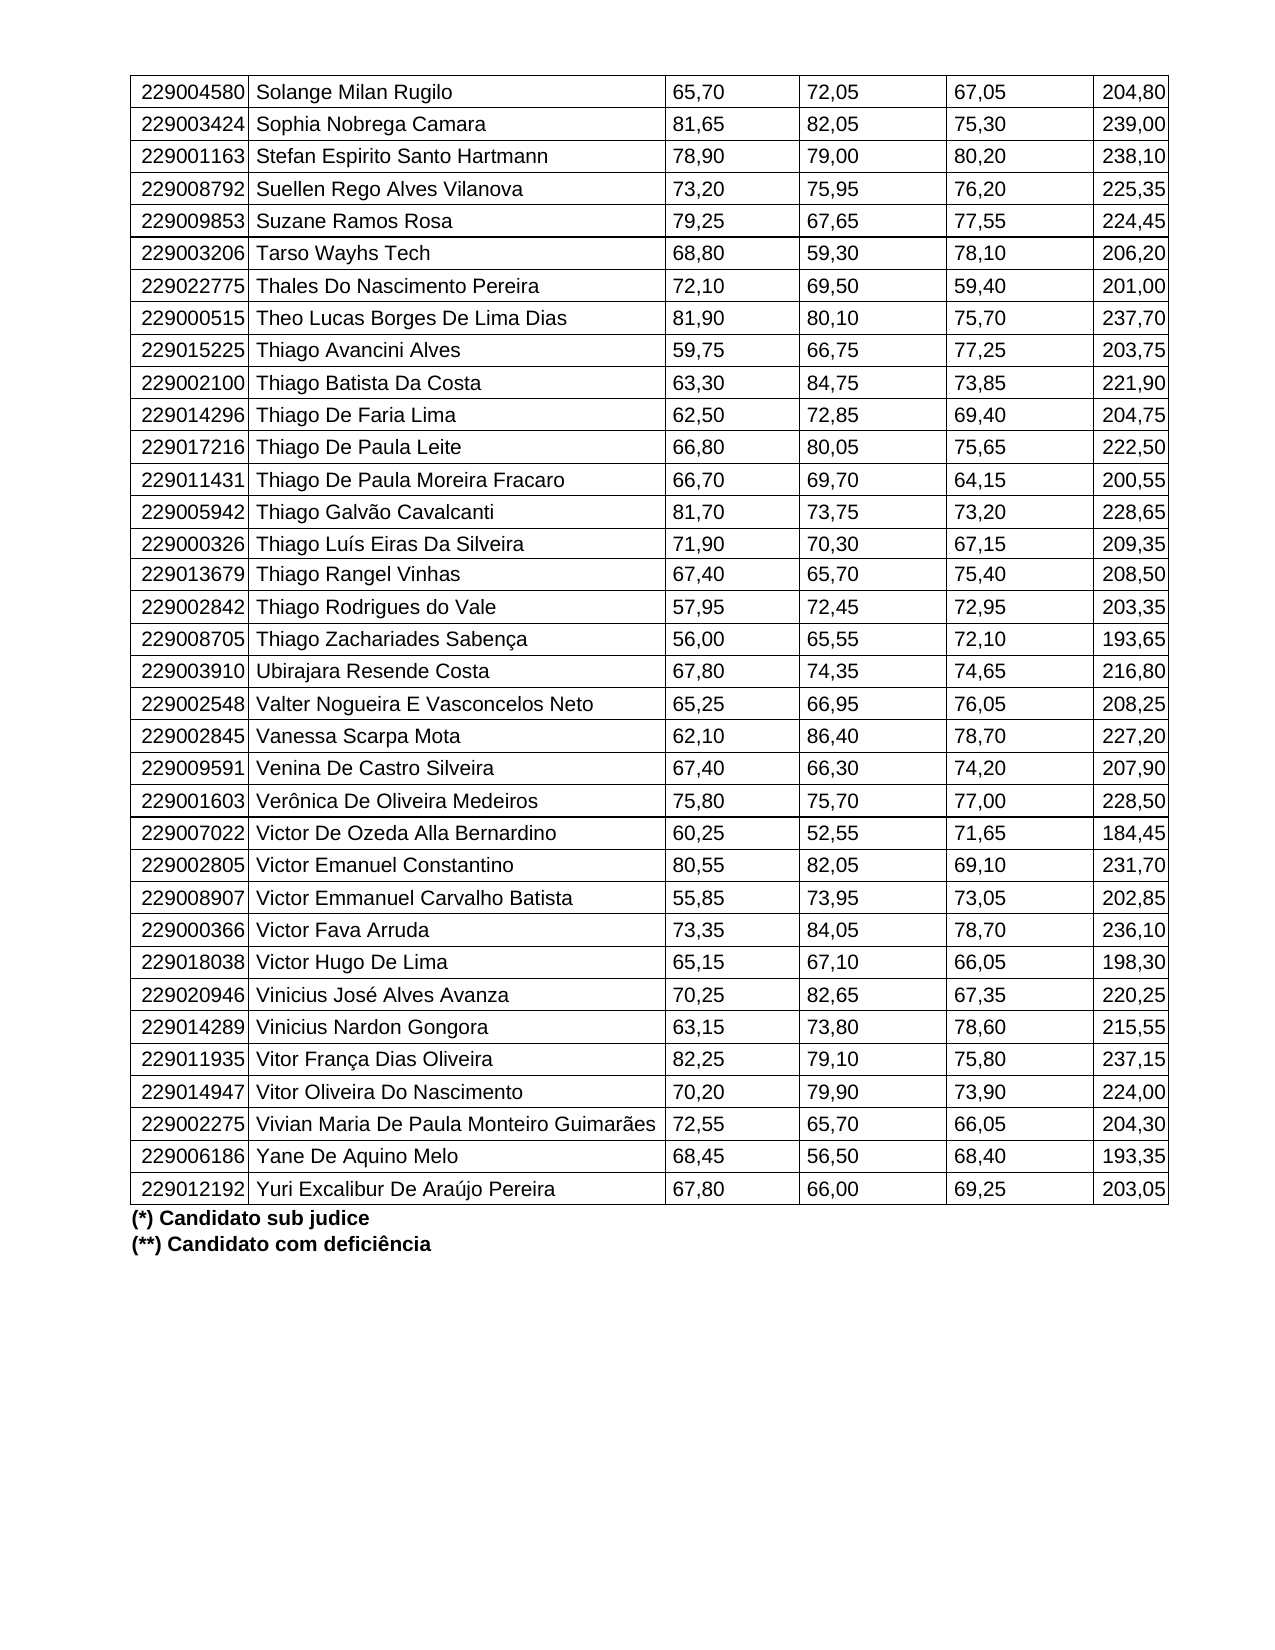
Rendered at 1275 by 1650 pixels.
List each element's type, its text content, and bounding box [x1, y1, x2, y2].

table_cell 79,90 [800, 1076, 946, 1107]
table_cell 229000326 [131, 529, 248, 558]
table_cell 203,75 [1094, 335, 1168, 366]
table_cell 207,90 [1094, 753, 1168, 784]
table_cell 70,30 [800, 529, 946, 558]
table_cell 229002275 [131, 1108, 248, 1139]
table_cell 68,80 [666, 238, 799, 269]
table_cell 68,40 [947, 1141, 1093, 1172]
table_cell 201,00 [1094, 270, 1168, 301]
table_cell 69,10 [947, 850, 1093, 881]
table_cell 229006186 [131, 1141, 248, 1172]
table_cell 73,90 [947, 1076, 1093, 1107]
table_cell Tarso Wayhs Tech [249, 238, 665, 269]
table_cell 77,25 [947, 335, 1093, 366]
table_cell 229001163 [131, 141, 248, 172]
table_cell 77,55 [947, 205, 1093, 236]
table_cell 67,15 [947, 529, 1093, 558]
table_cell 239,00 [1094, 108, 1168, 139]
table_cell 56,00 [666, 624, 799, 655]
table_cell 200,55 [1094, 464, 1168, 495]
table_cell Thiago Luís Eiras Da Silveira [249, 529, 665, 558]
table_cell 67,40 [666, 753, 799, 784]
table_cell 229008792 [131, 173, 248, 204]
table_cell 72,10 [947, 624, 1093, 655]
table_cell 66,95 [800, 688, 946, 719]
table_cell 66,05 [947, 947, 1093, 978]
table_cell 72,05 [800, 76, 946, 107]
table_cell 74,20 [947, 753, 1093, 784]
table_cell 72,85 [800, 399, 946, 430]
table_cell 67,35 [947, 979, 1093, 1010]
table_cell Yuri Excalibur De Araújo Pereira [249, 1173, 665, 1204]
table_cell 84,75 [800, 367, 946, 398]
table_cell 80,10 [800, 302, 946, 333]
table_cell 60,25 [666, 818, 799, 849]
table_cell 66,80 [666, 431, 799, 463]
table_cell 81,70 [666, 496, 799, 527]
table_cell 72,95 [947, 591, 1093, 622]
table_cell 67,80 [666, 656, 799, 687]
table_cell 65,70 [666, 76, 799, 107]
table_cell 229017216 [131, 431, 248, 463]
table_cell Thales Do Nascimento Pereira [249, 270, 665, 301]
table_cell Vinicius José Alves Avanza [249, 979, 665, 1010]
table_cell Ubirajara Resende Costa [249, 656, 665, 687]
table_cell 79,25 [666, 205, 799, 236]
table_cell 76,05 [947, 688, 1093, 719]
table_cell 229002805 [131, 850, 248, 881]
table_cell 74,35 [800, 656, 946, 687]
table_cell 229014947 [131, 1076, 248, 1107]
table_cell 81,90 [666, 302, 799, 333]
table_cell Suzane Ramos Rosa [249, 205, 665, 236]
table_cell 75,80 [666, 785, 799, 816]
table_cell 78,70 [947, 914, 1093, 946]
table_cell 70,20 [666, 1076, 799, 1107]
table_cell 229015225 [131, 335, 248, 366]
table_cell 52,55 [800, 818, 946, 849]
table_cell 227,20 [1094, 720, 1168, 752]
table_cell 62,10 [666, 720, 799, 752]
table_cell Thiago Galvão Cavalcanti [249, 496, 665, 527]
table_cell Thiago Zachariades Sabença [249, 624, 665, 655]
table_cell 64,15 [947, 464, 1093, 495]
table_cell 229022775 [131, 270, 248, 301]
table_cell 66,05 [947, 1108, 1093, 1139]
table_cell 82,05 [800, 850, 946, 881]
table_cell Vanessa Scarpa Mota [249, 720, 665, 752]
table_cell 82,65 [800, 979, 946, 1010]
table_cell 69,70 [800, 464, 946, 495]
table_cell 69,25 [947, 1173, 1093, 1204]
table_cell 80,05 [800, 431, 946, 463]
table_cell 69,40 [947, 399, 1093, 430]
table_cell 229008705 [131, 624, 248, 655]
table_cell 72,10 [666, 270, 799, 301]
table_cell Solange Milan Rugilo [249, 76, 665, 107]
table_cell 229002548 [131, 688, 248, 719]
table_cell 68,45 [666, 1141, 799, 1172]
table_cell 77,00 [947, 785, 1093, 816]
table_cell 65,25 [666, 688, 799, 719]
table_cell 216,80 [1094, 656, 1168, 687]
table_cell 204,75 [1094, 399, 1168, 430]
table_cell 65,55 [800, 624, 946, 655]
table_cell 75,80 [947, 1044, 1093, 1075]
table_cell 229020946 [131, 979, 248, 1010]
table_cell 204,80 [1094, 76, 1168, 107]
table_cell Thiago De Paula Leite [249, 431, 665, 463]
table_cell 229013679 [131, 559, 248, 590]
table_cell Thiago De Paula Moreira Fracaro [249, 464, 665, 495]
table_cell 231,70 [1094, 850, 1168, 881]
table_cell 73,75 [800, 496, 946, 527]
table_cell 79,00 [800, 141, 946, 172]
table_cell 81,65 [666, 108, 799, 139]
table_cell 62,50 [666, 399, 799, 430]
table_cell 229007022 [131, 818, 248, 849]
table_cell Victor Hugo De Lima [249, 947, 665, 978]
table_cell Vitor Oliveira Do Nascimento [249, 1076, 665, 1107]
table_cell 73,95 [800, 882, 946, 913]
table_cell 74,65 [947, 656, 1093, 687]
table_cell 73,20 [666, 173, 799, 204]
table_cell 229011935 [131, 1044, 248, 1075]
table_cell 209,35 [1094, 529, 1168, 558]
table_cell 184,45 [1094, 818, 1168, 849]
table_cell 229009853 [131, 205, 248, 236]
table_cell 73,80 [800, 1011, 946, 1043]
table_cell 78,70 [947, 720, 1093, 752]
table_cell 57,95 [666, 591, 799, 622]
table_cell 229011431 [131, 464, 248, 495]
table_cell 229003206 [131, 238, 248, 269]
table_cell 56,50 [800, 1141, 946, 1172]
table_cell Victor Fava Arruda [249, 914, 665, 946]
text (*) Candidato sub judice [131, 1205, 1137, 1229]
table_cell 67,80 [666, 1173, 799, 1204]
table_cell 229008907 [131, 882, 248, 913]
table_cell 78,10 [947, 238, 1093, 269]
table_cell Victor Emanuel Constantino [249, 850, 665, 881]
table_cell 193,65 [1094, 624, 1168, 655]
table_cell 237,15 [1094, 1044, 1168, 1075]
table_cell 71,65 [947, 818, 1093, 849]
table_cell 70,25 [666, 979, 799, 1010]
table_cell 229014296 [131, 399, 248, 430]
table_cell 86,40 [800, 720, 946, 752]
table_cell 63,30 [666, 367, 799, 398]
table_cell 222,50 [1094, 431, 1168, 463]
table_cell Vinicius Nardon Gongora [249, 1011, 665, 1043]
table_cell Thiago Rodrigues do Vale [249, 591, 665, 622]
table_cell 203,05 [1094, 1173, 1168, 1204]
table_cell 206,20 [1094, 238, 1168, 269]
table_cell 73,35 [666, 914, 799, 946]
table_cell 229003910 [131, 656, 248, 687]
table_cell 203,35 [1094, 591, 1168, 622]
table_cell 228,65 [1094, 496, 1168, 527]
table_cell 72,55 [666, 1108, 799, 1139]
table_cell 69,50 [800, 270, 946, 301]
table_cell 75,30 [947, 108, 1093, 139]
table_cell 67,05 [947, 76, 1093, 107]
table_cell 229009591 [131, 753, 248, 784]
table_cell 229002842 [131, 591, 248, 622]
table_cell 229000515 [131, 302, 248, 333]
table_cell 72,45 [800, 591, 946, 622]
table_cell 73,05 [947, 882, 1093, 913]
table_cell 75,70 [947, 302, 1093, 333]
table_cell 66,30 [800, 753, 946, 784]
table_cell 236,10 [1094, 914, 1168, 946]
table_cell 208,25 [1094, 688, 1168, 719]
table_cell 229000366 [131, 914, 248, 946]
table_cell 75,95 [800, 173, 946, 204]
table_cell 55,85 [666, 882, 799, 913]
table_cell 208,50 [1094, 559, 1168, 590]
table_cell 75,40 [947, 559, 1093, 590]
table_cell 66,75 [800, 335, 946, 366]
table_cell 224,00 [1094, 1076, 1168, 1107]
table_cell 66,70 [666, 464, 799, 495]
table_cell 228,50 [1094, 785, 1168, 816]
table_cell 229003424 [131, 108, 248, 139]
table_cell Vitor França Dias Oliveira [249, 1044, 665, 1075]
table_cell 204,30 [1094, 1108, 1168, 1139]
table_cell 80,55 [666, 850, 799, 881]
table_cell 75,70 [800, 785, 946, 816]
table_cell Suellen Rego Alves Vilanova [249, 173, 665, 204]
table_cell 229002100 [131, 367, 248, 398]
table_cell 63,15 [666, 1011, 799, 1043]
table_cell 82,05 [800, 108, 946, 139]
table_cell 221,90 [1094, 367, 1168, 398]
table_cell 220,25 [1094, 979, 1168, 1010]
table_cell 67,40 [666, 559, 799, 590]
table_cell Thiago Avancini Alves [249, 335, 665, 366]
table_cell 229018038 [131, 947, 248, 978]
table_cell 238,10 [1094, 141, 1168, 172]
table_cell 59,40 [947, 270, 1093, 301]
table_cell 65,15 [666, 947, 799, 978]
table_cell 67,10 [800, 947, 946, 978]
table_cell 65,70 [800, 559, 946, 590]
table_cell 59,30 [800, 238, 946, 269]
table_cell Yane De Aquino Melo [249, 1141, 665, 1172]
table_cell Stefan Espirito Santo Hartmann [249, 141, 665, 172]
table_cell 67,65 [800, 205, 946, 236]
table_cell 229001603 [131, 785, 248, 816]
text (**) Candidato com deficiência [131, 1231, 1137, 1255]
table_cell 229014289 [131, 1011, 248, 1043]
table_cell 78,60 [947, 1011, 1093, 1043]
table_cell 84,05 [800, 914, 946, 946]
table_cell 202,85 [1094, 882, 1168, 913]
table_cell 76,20 [947, 173, 1093, 204]
table_cell 73,20 [947, 496, 1093, 527]
table_cell Thiago De Faria Lima [249, 399, 665, 430]
table_cell 75,65 [947, 431, 1093, 463]
table_cell 193,35 [1094, 1141, 1168, 1172]
table_cell 229002845 [131, 720, 248, 752]
table_cell 237,70 [1094, 302, 1168, 333]
table_cell Victor Emmanuel Carvalho Batista [249, 882, 665, 913]
table_cell 229004580 [131, 76, 248, 107]
table_cell 82,25 [666, 1044, 799, 1075]
table_cell Sophia Nobrega Camara [249, 108, 665, 139]
table_cell Valter Nogueira E Vasconcelos Neto [249, 688, 665, 719]
table_cell 66,00 [800, 1173, 946, 1204]
table_cell 229005942 [131, 496, 248, 527]
table_cell Vivian Maria De Paula Monteiro Guimarães [249, 1108, 665, 1139]
table_cell 225,35 [1094, 173, 1168, 204]
table_cell 224,45 [1094, 205, 1168, 236]
table_cell 215,55 [1094, 1011, 1168, 1043]
table_cell Verônica De Oliveira Medeiros [249, 785, 665, 816]
table_cell 79,10 [800, 1044, 946, 1075]
table_cell Victor De Ozeda Alla Bernardino [249, 818, 665, 849]
table_cell Thiago Batista Da Costa [249, 367, 665, 398]
table_cell 229012192 [131, 1173, 248, 1204]
table_cell 78,90 [666, 141, 799, 172]
table_cell 73,85 [947, 367, 1093, 398]
table_cell 71,90 [666, 529, 799, 558]
table_cell 198,30 [1094, 947, 1168, 978]
table_cell 80,20 [947, 141, 1093, 172]
table_cell Venina De Castro Silveira [249, 753, 665, 784]
table_cell Thiago Rangel Vinhas [249, 559, 665, 590]
table_cell 65,70 [800, 1108, 946, 1139]
table_cell 59,75 [666, 335, 799, 366]
table_cell Theo Lucas Borges De Lima Dias [249, 302, 665, 333]
